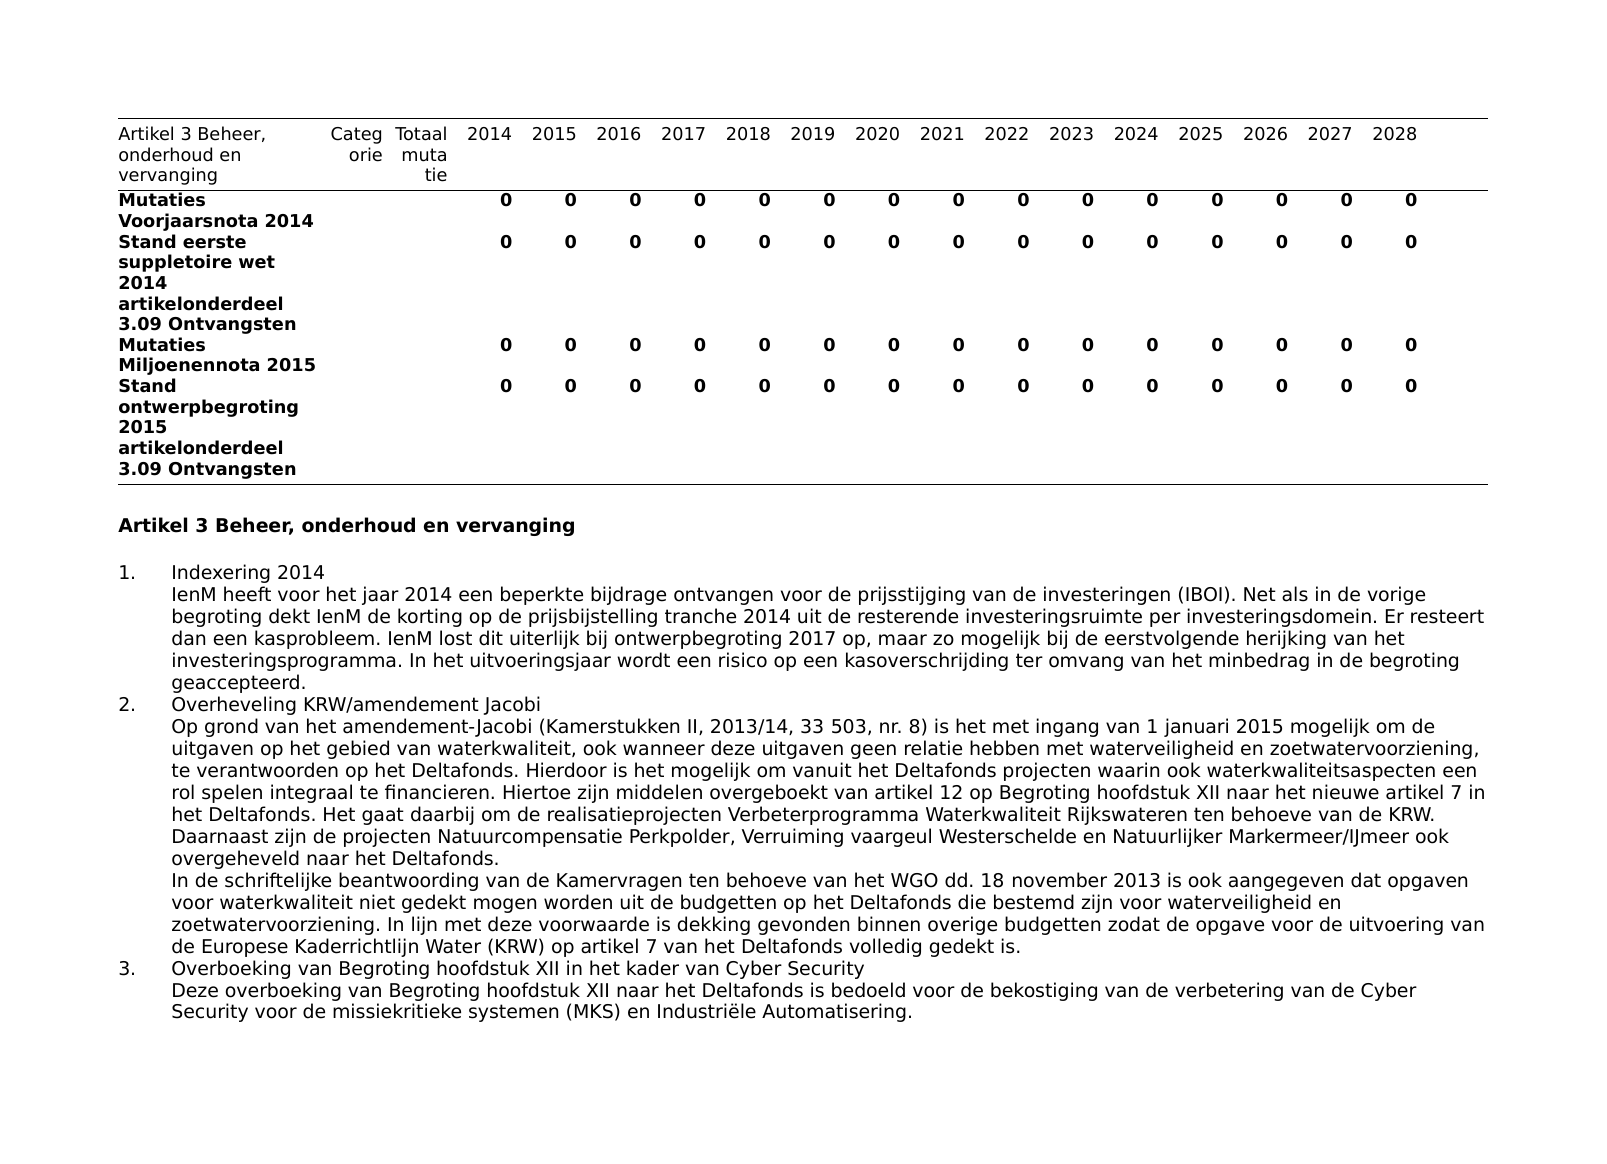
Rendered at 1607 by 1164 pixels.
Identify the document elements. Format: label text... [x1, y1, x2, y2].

table_cell 0 [518, 191, 582, 232]
table_cell Mutaties Voorjaarsnota 2014 [118, 191, 324, 232]
table_cell 0 [906, 376, 970, 484]
table_cell 0 [712, 335, 776, 376]
table_cell 0 [970, 232, 1035, 335]
text Deze overboeking van Begroting hoofdstuk XII naar het Deltafonds is bedoeld voor de bekostiging van de verbetering van de Cyber Security voor de missiekritieke systemen (MKS) en Industriële Automatisering. [171, 979, 1488, 1023]
table_cell 0 [1164, 335, 1229, 376]
text IenM heeft voor het jaar 2014 een beperkte bijdrage ontvangen voor de prijsstijging van de investeringen (IBOI). Net als in de vorige begroting dekt IenM de korting op de prijsbijstelling tranche 2014 uit de resterende investeringsruimte per investeringsdomein. Er resteert dan een kasprobleem. IenM lost dit uiterlijk bij ontwerpbegroting 2017 op, maar zo mogelijk bij de eerstvolgende herijking van het investeringsprogramma. In het uitvoeringsjaar wordt een risico op een kasoverschrijding ter omvang van het minbedrag in de begroting geaccepteerd. [171, 584, 1488, 694]
table_header Artikel 3 Beheer, onderhoud en vervanging [118, 119, 324, 190]
table_cell 0 [906, 335, 970, 376]
table_cell 0 [1164, 191, 1229, 232]
table_cell 0 [1294, 191, 1358, 232]
table_cell 0 [712, 376, 776, 484]
table_header 2021 [906, 119, 970, 190]
table_cell 0 [1164, 232, 1229, 335]
table_cell [389, 335, 453, 376]
table_header Totaal mutatie [389, 119, 453, 190]
table_cell 0 [1359, 191, 1423, 232]
table_cell 0 [647, 376, 712, 484]
table_cell 0 [453, 232, 518, 335]
table_header 2014 [453, 119, 518, 190]
table_cell 0 [583, 191, 647, 232]
table_cell 0 [647, 335, 712, 376]
table_cell 0 [1294, 376, 1358, 484]
table_cell 0 [1229, 376, 1294, 484]
table_cell 0 [1359, 335, 1423, 376]
table_header 2015 [518, 119, 582, 190]
table_cell 0 [518, 335, 582, 376]
table_cell 0 [1100, 191, 1164, 232]
text In de schriftelijke beantwoording van de Kamervragen ten behoeve van het WGO dd. 18 november 2013 is ook aangegeven dat opgaven voor waterkwaliteit niet gedekt mogen worden uit de budgetten op het Deltafonds die bestemd zijn voor waterveiligheid en zoetwatervoorziening. In lijn met deze voorwaarde is dekking gevonden binnen overige budgetten zodat de opgave voor de uitvoering van de Europese Kaderrichtlijn Water (KRW) op artikel 7 van het Deltafonds volledig gedekt is. [171, 869, 1488, 957]
table_header 2023 [1035, 119, 1100, 190]
table_cell 0 [776, 335, 841, 376]
table_header 2024 [1100, 119, 1164, 190]
table_header [1423, 119, 1488, 190]
table_header 2018 [712, 119, 776, 190]
table_header 2027 [1294, 119, 1358, 190]
table_cell 0 [647, 191, 712, 232]
table_cell 0 [1100, 335, 1164, 376]
table_cell [389, 232, 453, 335]
table_cell 0 [906, 232, 970, 335]
table_cell 0 [583, 232, 647, 335]
table_cell 0 [647, 232, 712, 335]
table_cell 0 [1229, 191, 1294, 232]
table_cell Stand ontwerpbegroting 2015 artikelonderdeel 3.09 Ontvangsten [118, 376, 324, 484]
table_cell 0 [776, 191, 841, 232]
table_cell 0 [970, 191, 1035, 232]
table_cell 0 [1359, 232, 1423, 335]
table_cell [324, 376, 388, 484]
table_cell [389, 376, 453, 484]
table_cell 0 [970, 376, 1035, 484]
table_header 2016 [583, 119, 647, 190]
table_cell 0 [1035, 232, 1100, 335]
table_cell 0 [1035, 191, 1100, 232]
table_cell 0 [712, 232, 776, 335]
table_cell [1423, 191, 1488, 232]
table_cell [324, 335, 388, 376]
table_cell [324, 232, 388, 335]
table_cell 0 [1294, 232, 1358, 335]
table_cell 0 [583, 335, 647, 376]
table_cell 0 [453, 335, 518, 376]
table_cell 0 [518, 232, 582, 335]
table_header 2026 [1229, 119, 1294, 190]
table_header 2025 [1164, 119, 1229, 190]
subtitle Artikel 3 Beheer, onderhoud en vervanging [118, 515, 1488, 537]
text 2. Overheveling KRW/amendement Jacobi [118, 694, 1488, 716]
table_cell [389, 191, 453, 232]
table_cell 0 [841, 376, 906, 484]
table_header Categorie [324, 119, 388, 190]
table_cell 0 [1035, 335, 1100, 376]
table_cell 0 [906, 191, 970, 232]
table_cell 0 [518, 376, 582, 484]
text Op grond van het amendement-Jacobi (Kamerstukken II, 2013/14, 33 503, nr. 8) is het met ingang van 1 januari 2015 mogelijk om de uitgaven op het gebied van waterkwaliteit, ook wanneer deze uitgaven geen relatie hebben met waterveiligheid en zoetwatervoorziening, te verantwoorden op het Deltafonds. Hierdoor is het mogelijk om vanuit het Deltafonds projecten waarin ook waterkwaliteitsaspecten een rol spelen integraal te financieren. Hiertoe zijn middelen overgeboekt van artikel 12 op Begroting hoofdstuk XII naar het nieuwe artikel 7 in het Deltafonds. Het gaat daarbij om de realisatieprojecten Verbeterprogramma Waterkwaliteit Rijkswateren ten behoeve van de KRW. Daarnaast zijn de projecten Natuurcompensatie Perkpolder, Verruiming vaargeul Westerschelde en Natuurlijker Markermeer/IJmeer ook overgeheveld naar het Deltafonds. [171, 716, 1488, 869]
table_cell 0 [1100, 376, 1164, 484]
text 3. Overboeking van Begroting hoofdstuk XII in het kader van Cyber Security [118, 957, 1488, 979]
table_cell [1423, 376, 1488, 484]
table_cell Stand eerste suppletoire wet 2014 artikelonderdeel 3.09 Ontvangsten [118, 232, 324, 335]
table_cell 0 [712, 191, 776, 232]
table_header 2020 [841, 119, 906, 190]
table_cell 0 [970, 335, 1035, 376]
table_cell 0 [776, 376, 841, 484]
table_cell 0 [1294, 335, 1358, 376]
table_cell 0 [583, 376, 647, 484]
table_cell 0 [1359, 376, 1423, 484]
table_cell 0 [1164, 376, 1229, 484]
table_cell [1423, 335, 1488, 376]
table_header 2028 [1359, 119, 1423, 190]
table_cell 0 [453, 376, 518, 484]
table_cell [324, 191, 388, 232]
table_cell 0 [841, 232, 906, 335]
table_cell 0 [1035, 376, 1100, 484]
table_cell 0 [453, 191, 518, 232]
table_header 2017 [647, 119, 712, 190]
table_cell 0 [1100, 232, 1164, 335]
table_cell Mutaties Miljoenennota 2015 [118, 335, 324, 376]
table_cell 0 [841, 335, 906, 376]
table_cell 0 [1229, 232, 1294, 335]
table_cell [1423, 232, 1488, 335]
table_cell 0 [1229, 335, 1294, 376]
text 1. Indexering 2014 [118, 562, 1488, 584]
table_header 2019 [776, 119, 841, 190]
table_cell 0 [776, 232, 841, 335]
table_header 2022 [970, 119, 1035, 190]
table_cell 0 [841, 191, 906, 232]
